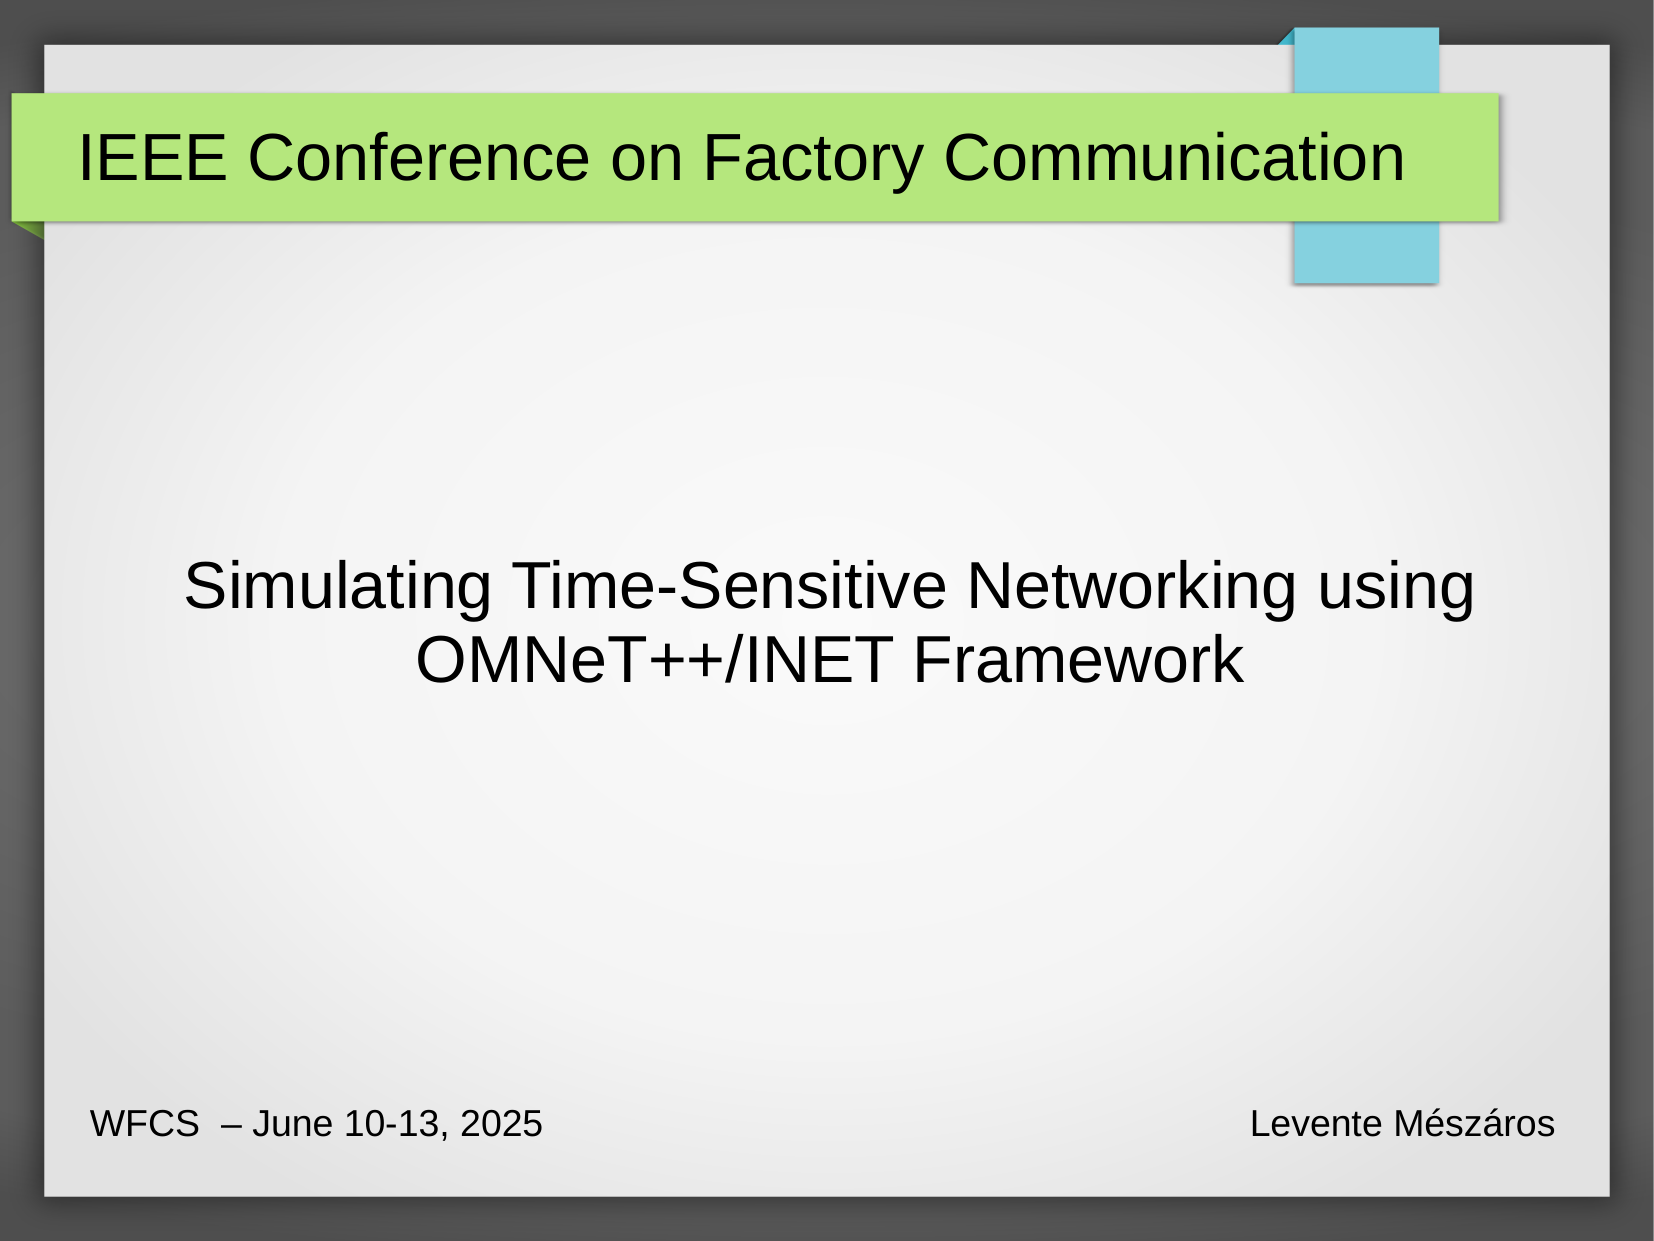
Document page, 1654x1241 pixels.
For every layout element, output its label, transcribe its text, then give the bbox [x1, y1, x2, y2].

text_box WFCS – June 10-13, 2025 [75, 1095, 835, 1152]
picture [0, 0, 1654, 1241]
text_box Levente Mészáros [1235, 1095, 1571, 1152]
title Simulating Time-Sensitive Networking using OMNeT++/INET Framework [86, 510, 1576, 734]
title IEEE Conference on Factory Communication [77, 65, 1566, 249]
